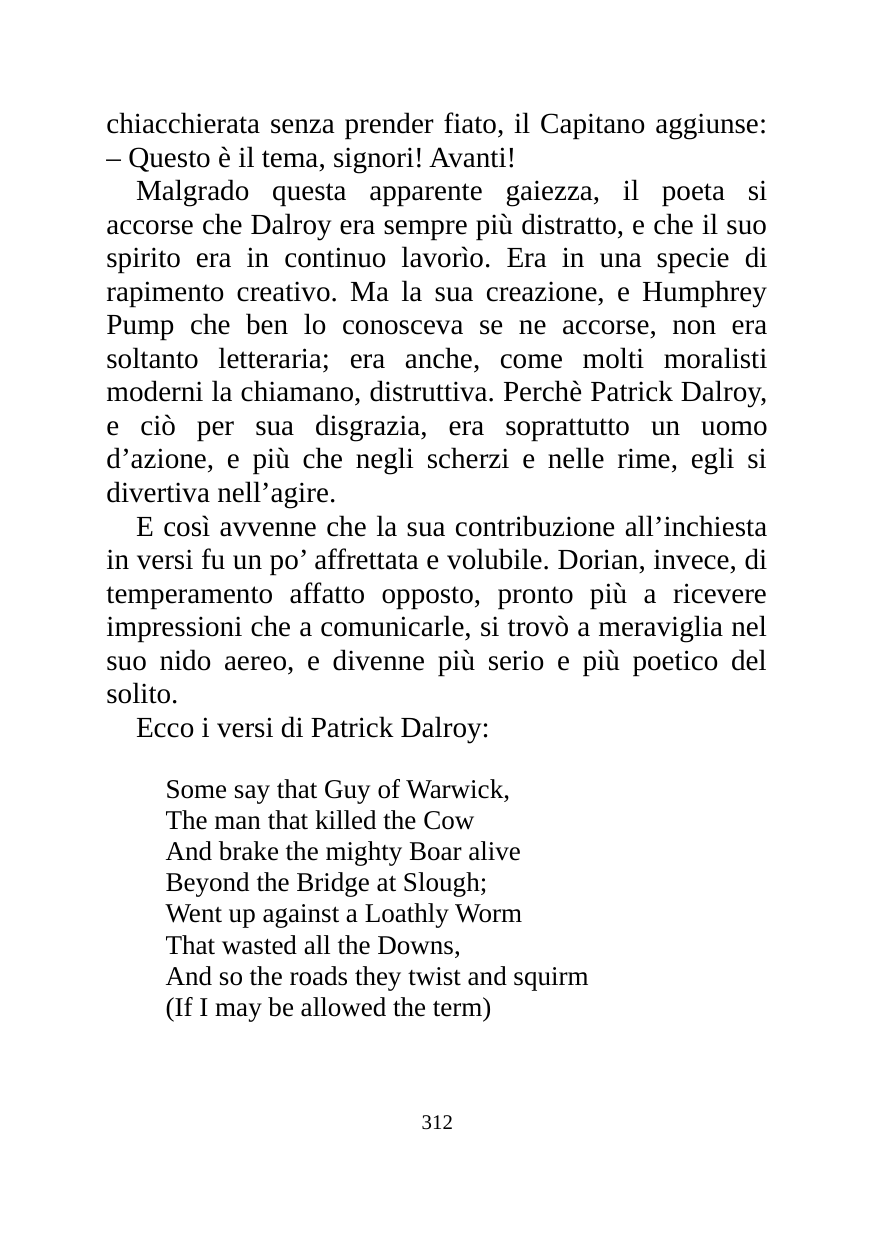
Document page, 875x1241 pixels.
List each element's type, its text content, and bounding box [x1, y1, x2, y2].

text Ecco i versi di Patrick Dalroy: [106, 710, 768, 743]
text Malgrado questa apparente gaiezza, il poeta si accorse che Dalroy era sempre più distratto, e che il suo spirito era in continuo lavorìo. Era in una specie di rapimento creativo. Ma la sua creazione, e Humphrey Pump che ben lo conosceva se ne accorse, non era soltanto letteraria; era anche, come molti moralisti moderni la chiamano, distruttiva. Perchè Patrick Dalroy, e ciò per sua disgrazia, era soprattutto un uomo d’azione, e più che negli scherzi e nelle rime, egli si divertiva nell’agire. [106, 173, 768, 509]
text Some say that Guy of Warwick, The man that killed the Cow And brake the mighty Boar alive Beyond the Bridge at Slough; Went up against a Loathly Worm That wasted all the Downs, And so the roads they twist and squirm (If I may be allowed the term) [165, 773, 768, 1022]
text chiacchierata senza prender fiato, il Capitano aggiunse: – Questo è il tema, signori! Avanti! [106, 106, 768, 173]
text E così avvenne che la sua contribuzione all’inchiesta in versi fu un po’ affrettata e volubile. Dorian, invece, di temperamento affatto opposto, pronto più a ricevere impressioni che a comunicarle, si trovò a meraviglia nel suo nido aereo, e divenne più serio e più poetico del solito. [106, 509, 768, 710]
